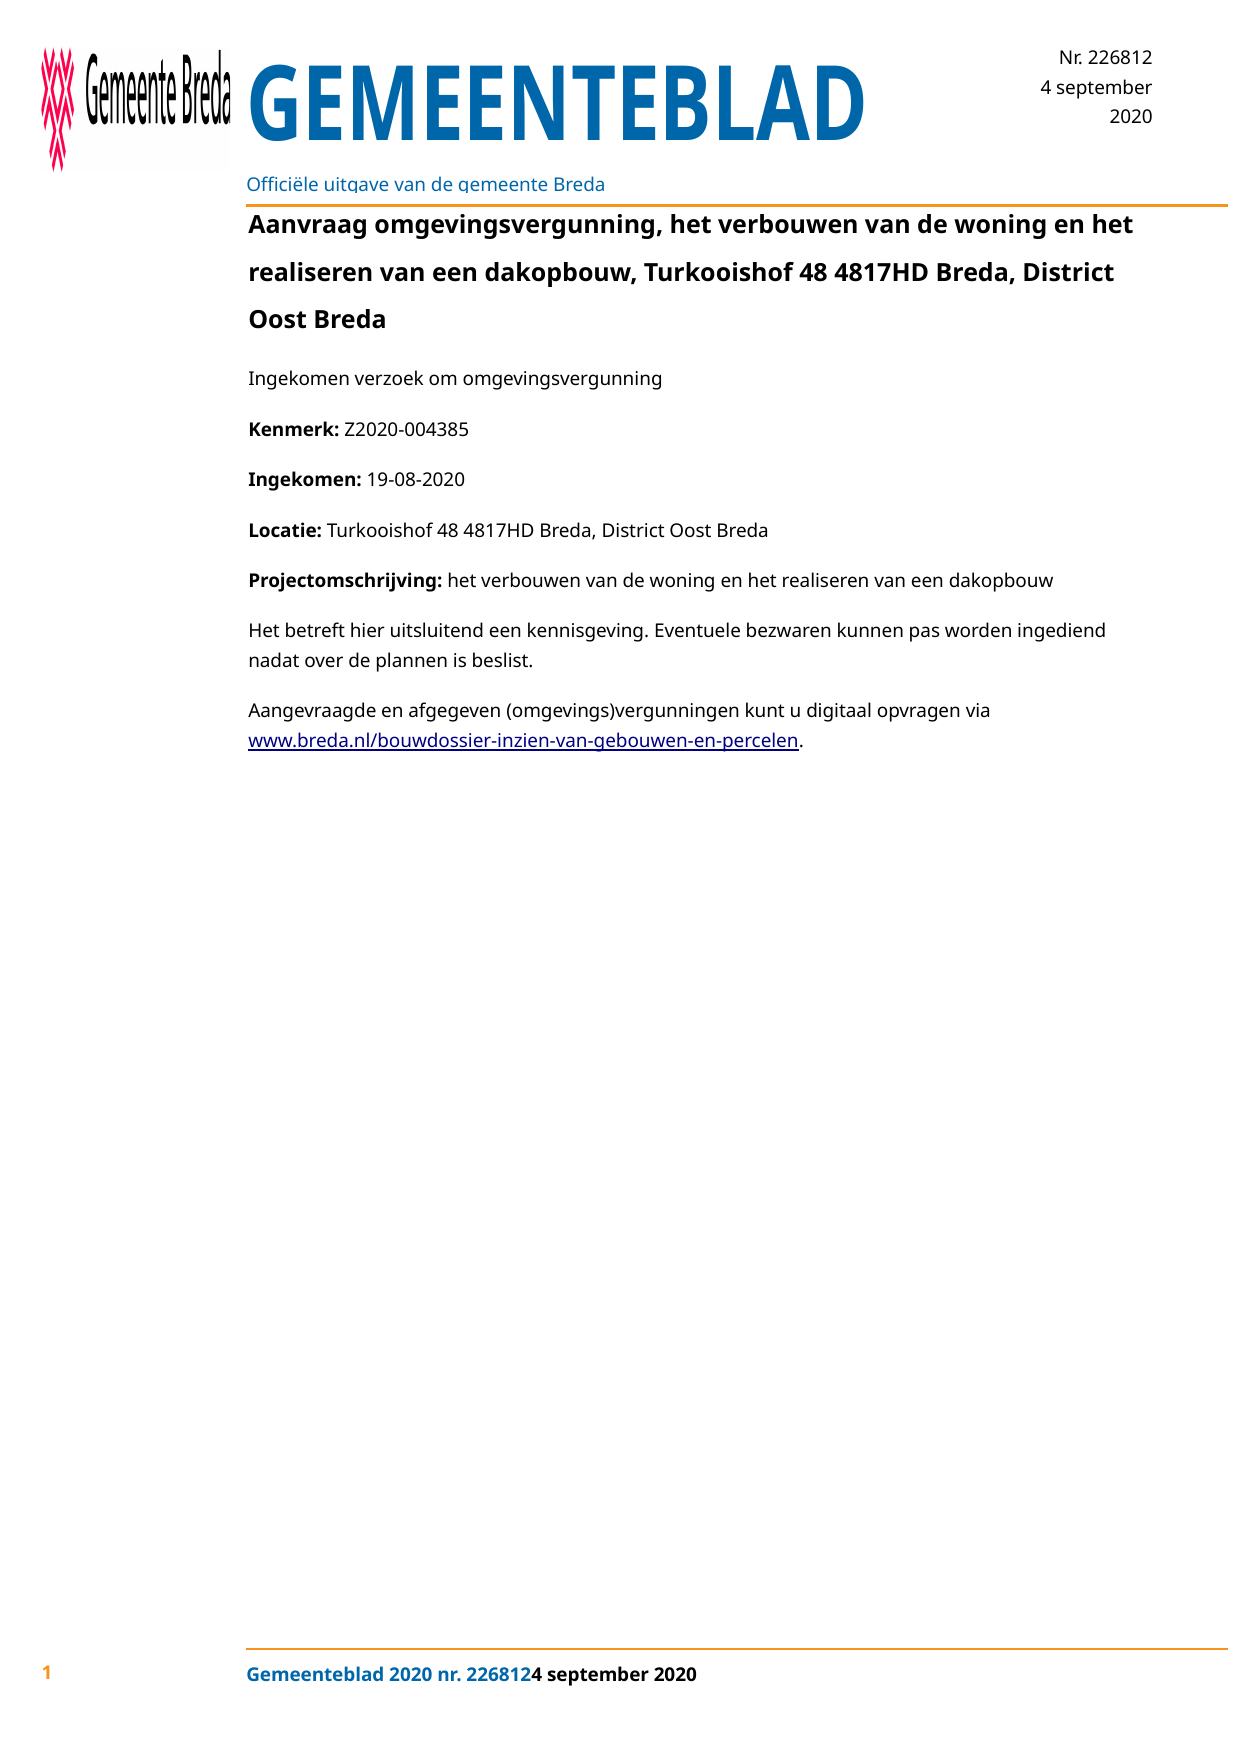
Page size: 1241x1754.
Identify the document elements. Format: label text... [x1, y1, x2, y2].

text Ingekomen verzoek om omgevingsvergunning [248, 366, 1152, 391]
text Het betreft hier uitsluitend een kennisgeving. Eventuele bezwaren kunnen pas worden ingediend nadat over de plannen is beslist. [248, 618, 1152, 673]
text Projectomschrijving: het verbouwen van de woning en het realiseren van een dakopbouw [248, 567, 1152, 593]
text Aangevraagde en afgegeven (omgevings)vergunningen kunt u digitaal opvragen via www.breda.nl/bouwdossier-inzien-van-gebouwen-en-percelen. [248, 698, 1152, 753]
picture [41, 47, 231, 172]
text Ingekomen: 19-08-2020 [248, 466, 1152, 492]
text Kenmerk: Z2020-004385 [248, 416, 1152, 442]
text Aanvraag omgevingsvergunning, het verbouwen van de woning en het realiseren van een dakopbouw, Turkooishof 48 4817HD Breda, District Oost Breda [248, 207, 1152, 336]
text Locatie: Turkooishof 48 4817HD Breda, District Oost Breda [248, 517, 1152, 542]
